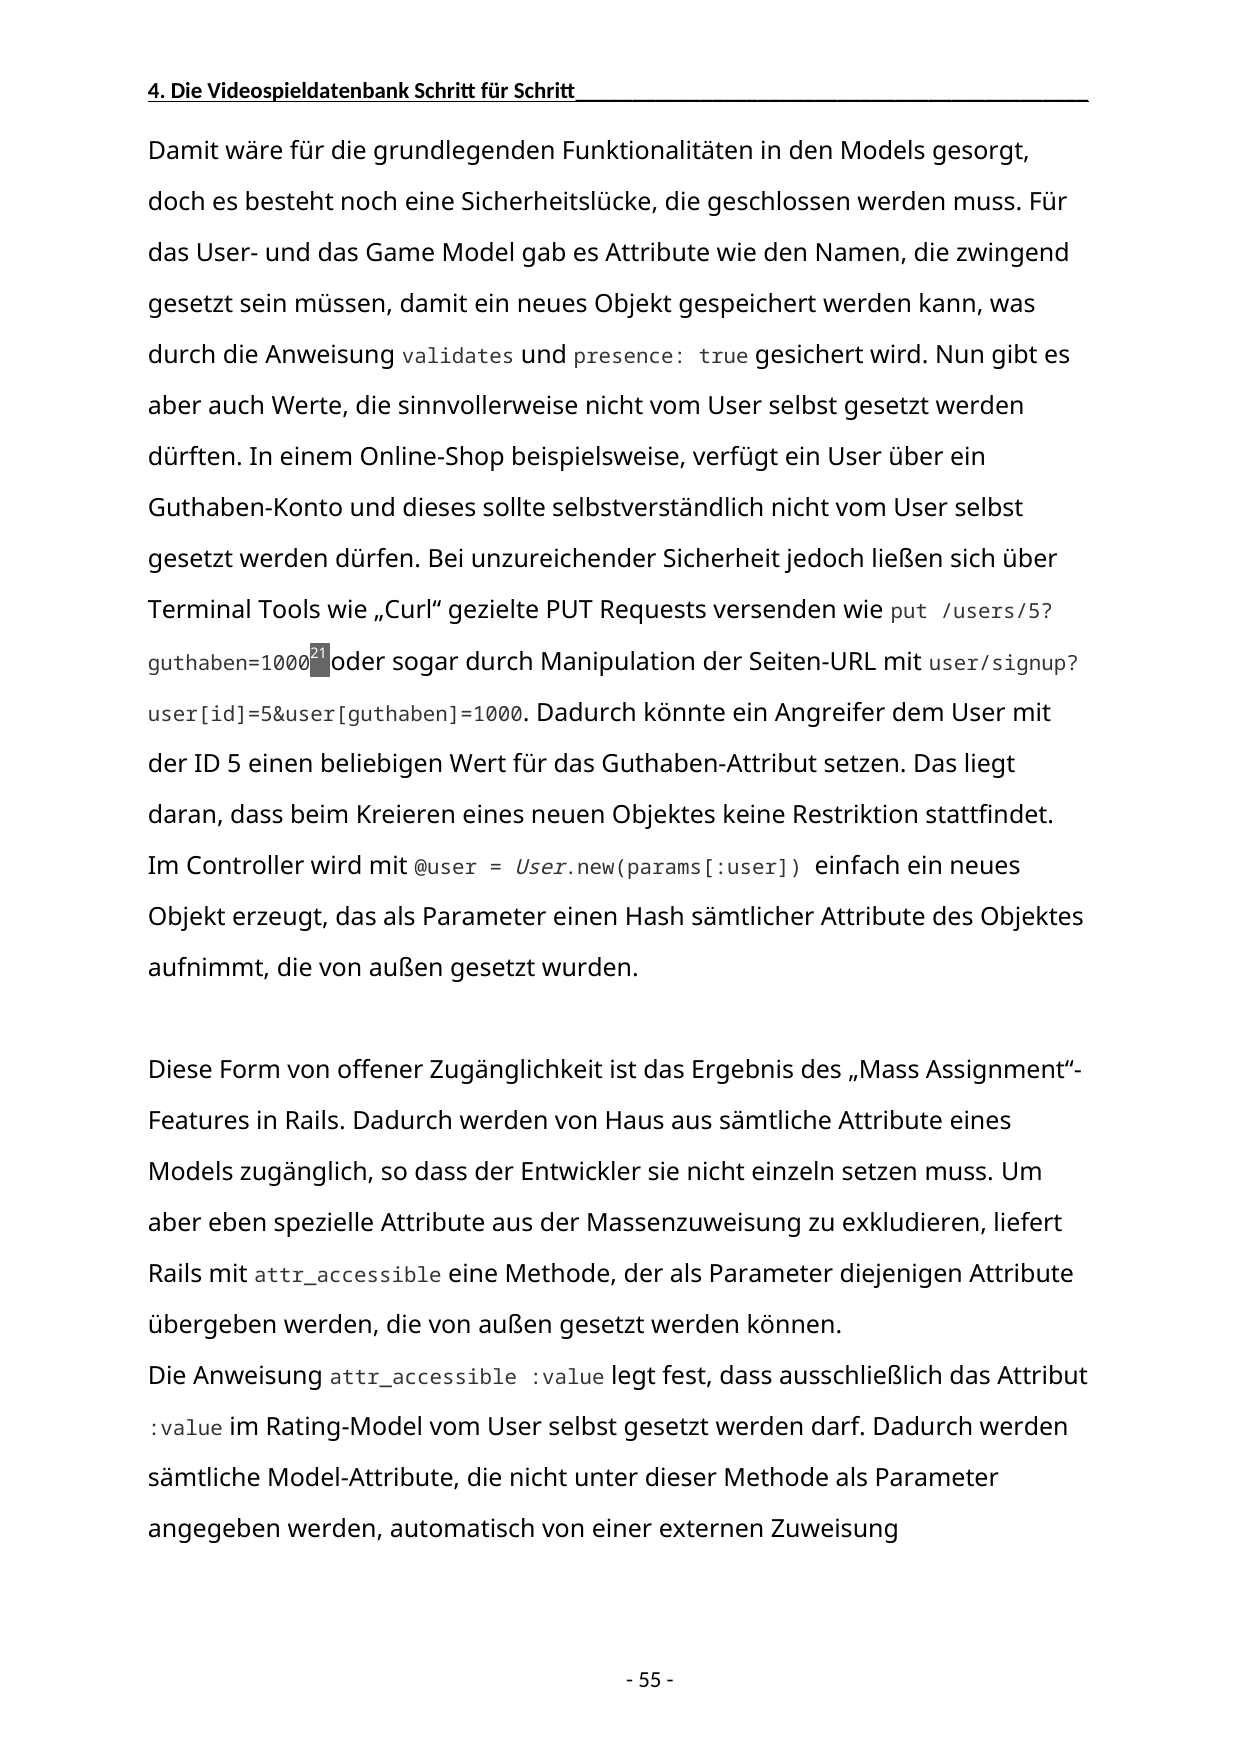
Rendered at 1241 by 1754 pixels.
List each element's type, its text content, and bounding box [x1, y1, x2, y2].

text Diese Form von offener Zugänglichkeit ist das Ergebnis des „Mass Assignment“-Features in Rails. Dadurch werden von Haus aus sämtliche Attribute eines Models zugänglich, so dass der Entwickler sie nicht einzeln setzen muss. Um aber eben spezielle Attribute aus der Massenzuweisung zu exkludieren, liefert Rails mit attr_accessible eine Methode, der als Parameter diejenigen Attribute übergeben werden, die von außen gesetzt werden können. [148, 1052, 1093, 1341]
text Die Anweisung attr_accessible :value legt fest, dass ausschließlich das Attribut :value im Rating-Model vom User selbst gesetzt werden darf. Dadurch werden sämtliche Model-Attribute, die nicht unter dieser Methode als Parameter angegeben werden, automatisch von einer externen Zuweisung [148, 1358, 1093, 1545]
text Damit wäre für die grundlegenden Funktionalitäten in den Models gesorgt, doch es besteht noch eine Sicherheitslücke, die geschlossen werden muss. Für das User- und das Game Model gab es Attribute wie den Namen, die zwingend gesetzt sein müssen, damit ein neues Objekt gespeichert werden kann, was durch die Anweisung validates und presence: true gesichert wird. Nun gibt es aber auch Werte, die sinnvollerweise nicht vom User selbst gesetzt werden dürften. In einem Online-Shop beispielsweise, verfügt ein User über ein Guthaben-Konto und dieses sollte selbstverständlich nicht vom User selbst gesetzt werden dürfen. Bei unzureichender Sicherheit jedoch ließen sich über Terminal Tools wie „Curl“ gezielte PUT Requests versenden wie put /users/5?guthaben=100021 oder sogar durch Manipulation der Seiten-URL mit user/signup?user[id]=5&user[guthaben]=1000. Dadurch könnte ein Angreifer dem User mit der ID 5 einen beliebigen Wert für das Guthaben-Attribut setzen. Das liegt daran, dass beim Kreieren eines neuen Objektes keine Restriktion stattfindet. Im Controller wird mit @user = User.new(params[:user]) einfach ein neues Objekt erzeugt, das als Parameter einen Hash sämtlicher Attribute des Objektes aufnimmt, die von außen gesetzt wurden. [148, 133, 1093, 983]
